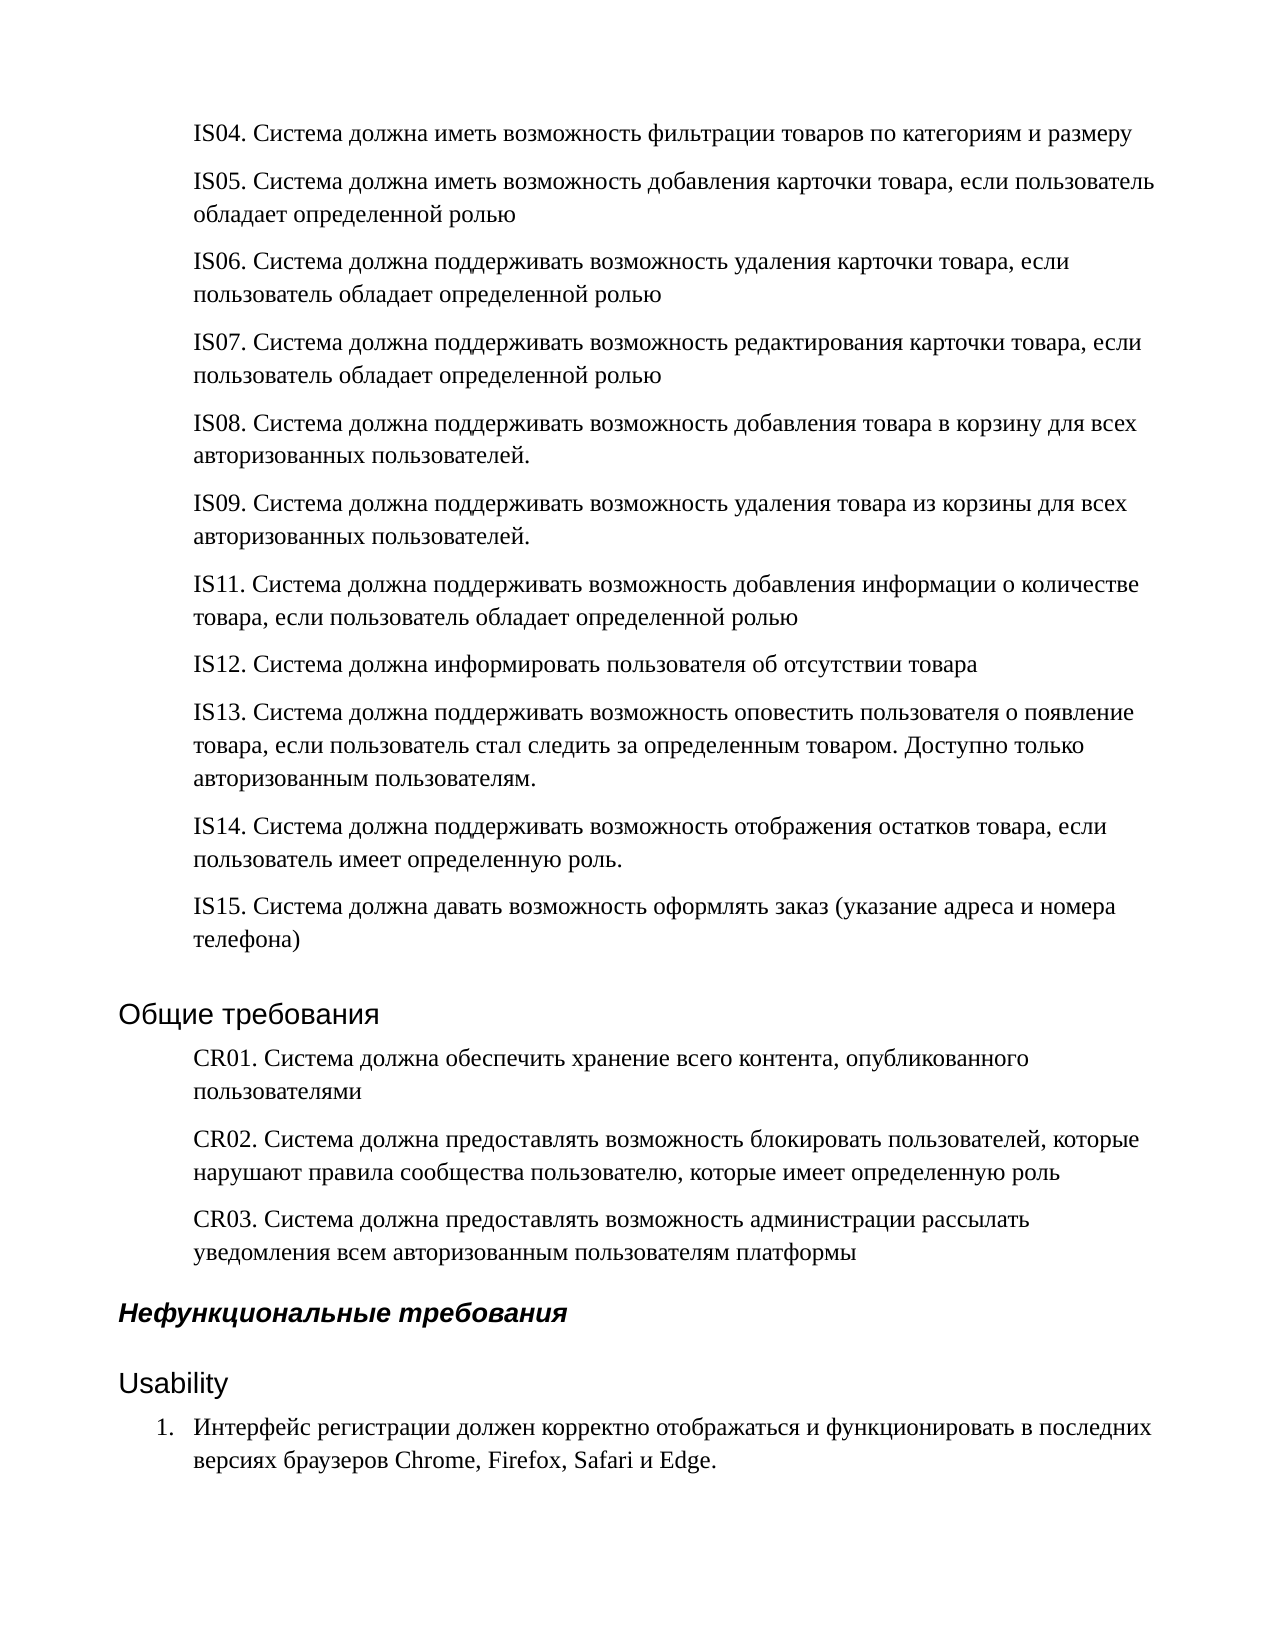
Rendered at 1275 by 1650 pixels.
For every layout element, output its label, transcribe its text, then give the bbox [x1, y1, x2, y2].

list IS14. Система должна поддерживать возможность отображения остатков товара, если пользователь имеет определенную роль. [156, 811, 1157, 872]
list IS04. Система должна иметь возможность фильтрации товаров по категориям и размеру [156, 118, 1157, 147]
subtitle Нефункциональные требования [118, 1297, 1157, 1329]
list CR01. Система должна обеспечить хранение всего контента, опубликованного пользователями [156, 1043, 1157, 1105]
list IS09. Система должна поддерживать возможность удаления товара из корзины для всех авторизованных пользователей. [156, 488, 1157, 550]
list IS11. Система должна поддерживать возможность добавления информации о количестве товара, если пользователь обладает определенной ролью [156, 569, 1157, 631]
subtitle Usability [118, 1366, 1157, 1400]
list IS08. Система должна поддерживать возможность добавления товара в корзину для всех авторизованных пользователей. [156, 408, 1157, 469]
list CR02. Система должна предоставлять возможность блокировать пользователей, которые нарушают правила сообщества пользователю, которые имеет определенную роль [156, 1124, 1157, 1185]
list IS15. Система должна давать возможность оформлять заказ (указание адреса и номера телефона) [156, 891, 1157, 953]
list IS05. Система должна иметь возможность добавления карточки товара, если пользователь обладает определенной ролью [156, 166, 1157, 227]
subtitle Общие требования [118, 997, 1157, 1031]
list Интерфейс регистрации должен корректно отображаться и функционировать в последних версиях браузеров Chrome, Firefox, Safari и Edge. [156, 1412, 1157, 1474]
list IS12. Система должна информировать пользователя об отсутствии товара [156, 649, 1157, 678]
list CR03. Система должна предоставлять возможность администрации рассылать уведомления всем авторизованным пользователям платформы [156, 1204, 1157, 1266]
list IS07. Система должна поддерживать возможность редактирования карточки товара, если пользователь обладает определенной ролью [156, 327, 1157, 389]
list IS06. Система должна поддерживать возможность удаления карточки товара, если пользователь обладает определенной ролью [156, 246, 1157, 308]
list IS13. Система должна поддерживать возможность оповестить пользователя о появление товара, если пользователь стал следить за определенным товаром. Доступно только авторизованным пользователям. [156, 697, 1157, 792]
